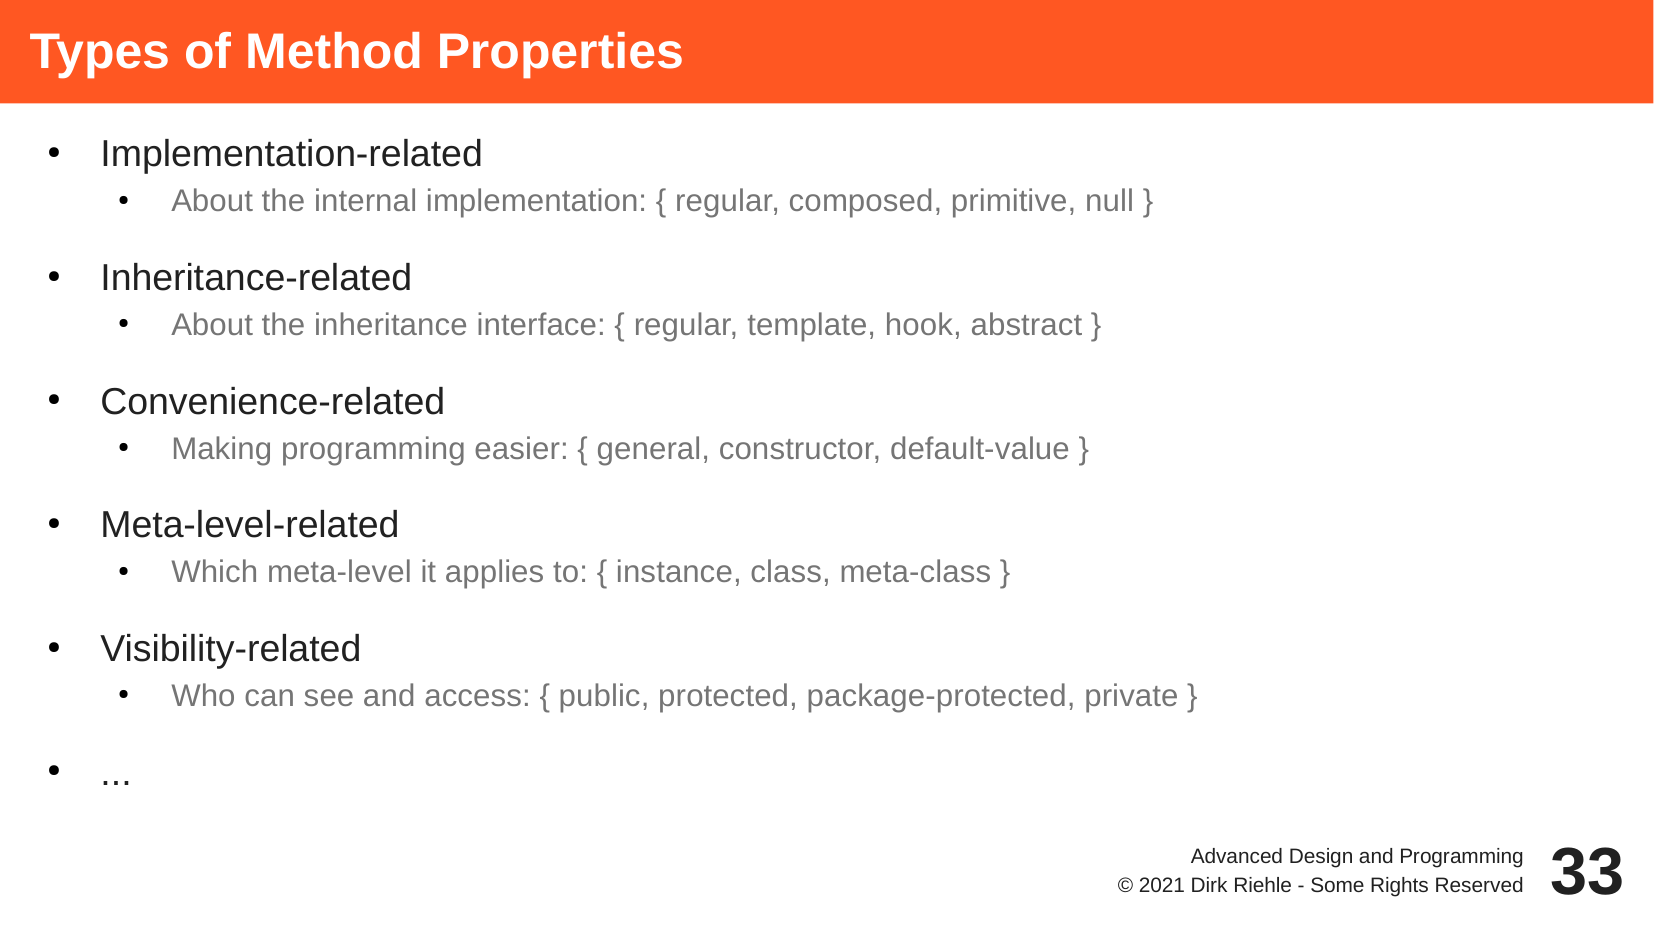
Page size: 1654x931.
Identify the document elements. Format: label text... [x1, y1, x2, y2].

title Types of Method Properties [0, 0, 1654, 104]
list Implementation-related About the internal implementation: { regular, composed, primitive, null } Inheritance-related About the inheritance interface: { regular, template, hook, abstract } Convenience-related Making programming easier: { general, constructor, default-value } Meta-level-related Which meta-level it applies to: { instance, class, meta-class } Visibility-related Who can see and access: { public, protected, package-protected, private } ... [29, 132, 1625, 813]
